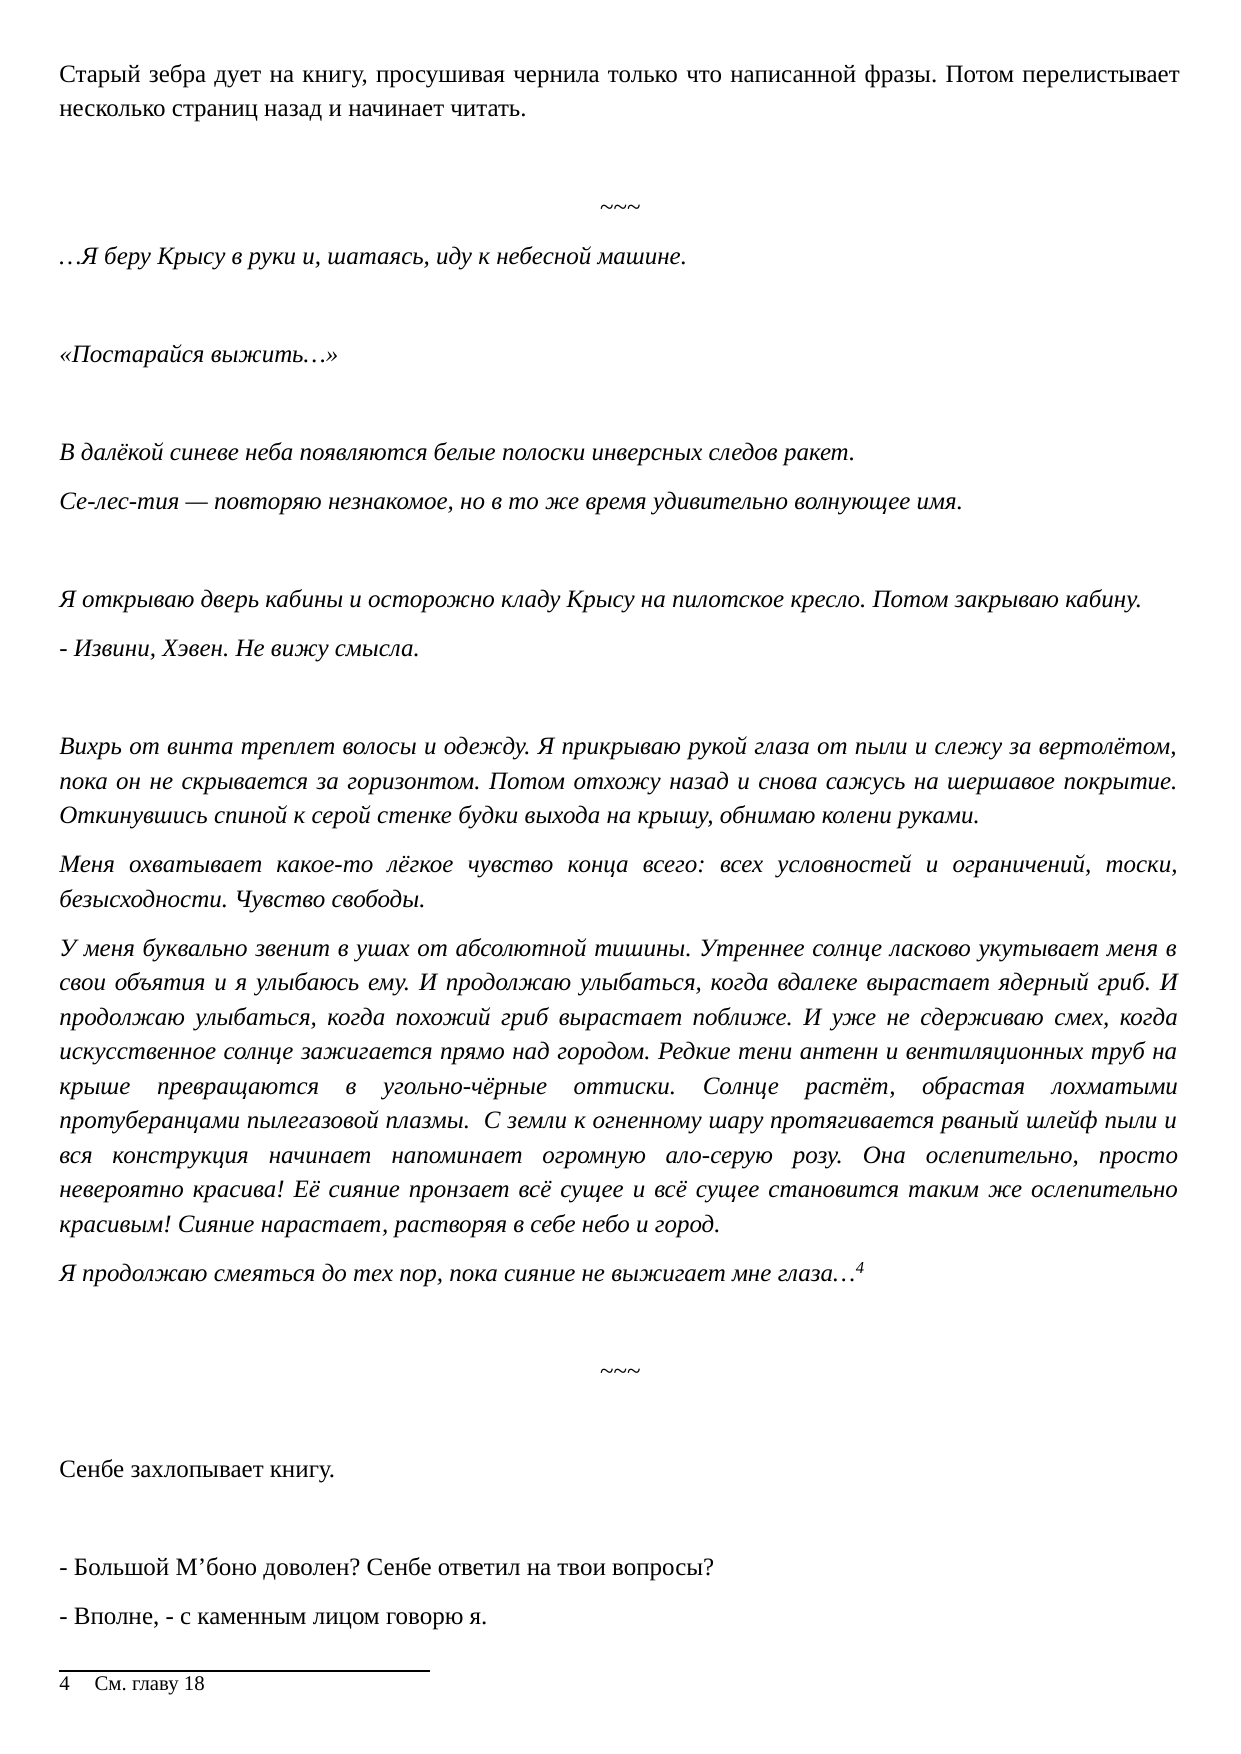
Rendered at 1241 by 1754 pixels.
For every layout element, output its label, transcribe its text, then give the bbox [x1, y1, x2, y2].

text В далёкой синеве неба появляются белые полоски инверсных следов ракет. [59, 437, 1181, 466]
text Я продолжаю смеяться до тех пор, пока сияние не выжигает мне глаза… [59, 1258, 1181, 1287]
text Я открываю дверь кабины и осторожно кладу Крысу на пилотское кресло. Потом закрываю кабину. [59, 584, 1181, 613]
text Се-лес-тия — повторяю незнакомое, но в то же время удивительно волнующее имя. [59, 486, 1181, 515]
text Сенбе захлопывает книгу. [59, 1454, 1181, 1483]
text …Я беру Крысу в руки и, шатаясь, иду к небесной машине. [59, 241, 1181, 269]
text - Извини, Хэвен. Не вижу смысла. [59, 633, 1181, 662]
text Вихрь от винта треплет волосы и одежду. Я прикрываю рукой глаза от пыли и слежу за вертолётом, пока он не скрывается за горизонтом. Потом отхожу назад и снова сажусь на шершавое покрытие. Откинувшись спиной к серой стенке будки выхода на крышу, обнимаю колени руками. [59, 731, 1181, 829]
text - Большой М’боно доволен? Сенбе ответил на твои вопросы? [59, 1552, 1181, 1581]
text ~~~ [59, 192, 1181, 220]
text ~~~ [59, 1356, 1181, 1385]
text У меня буквально звенит в ушах от абсолютной тишины. Утреннее солнце ласково укутывает меня в свои объятия и я улыбаюсь ему. И продолжаю улыбаться, когда вдалеке вырастает ядерный гриб. И продолжаю улыбаться, когда похожий гриб вырастает поближе. И уже не сдерживаю смех, когда искусственное солнце зажигается прямо над городом. Редкие тени антенн и вентиляционных труб на крыше превращаются в угольно-чёрные оттиски. Солнце растёт, обрастая лохматыми протуберанцами пылегазовой плазмы. С земли к огненному шару протягивается рваный шлейф пыли и вся конструкция начинает напоминает огромную ало-серую розу. Она ослепительно, просто невероятно красива! Её сияние пронзает всё сущее и всё сущее становится таким же ослепительно красивым! Сияние нарастает, растворяя в себе небо и город. [59, 933, 1181, 1237]
text «Постарайся выжить…» [59, 339, 1181, 368]
text Меня охватывает какое-то лёгкое чувство конца всего: всех условностей и ограничений, тоски, безысходности. Чувство свободы. [59, 849, 1181, 913]
text Старый зебра дует на книгу, просушивая чернила только что написанной фразы. Потом перелистывает несколько страниц назад и начинает читать. [59, 59, 1181, 122]
text См. главу 18 [59, 1671, 1181, 1695]
text - Вполне, - с каменным лицом говорю я. [59, 1601, 1181, 1630]
